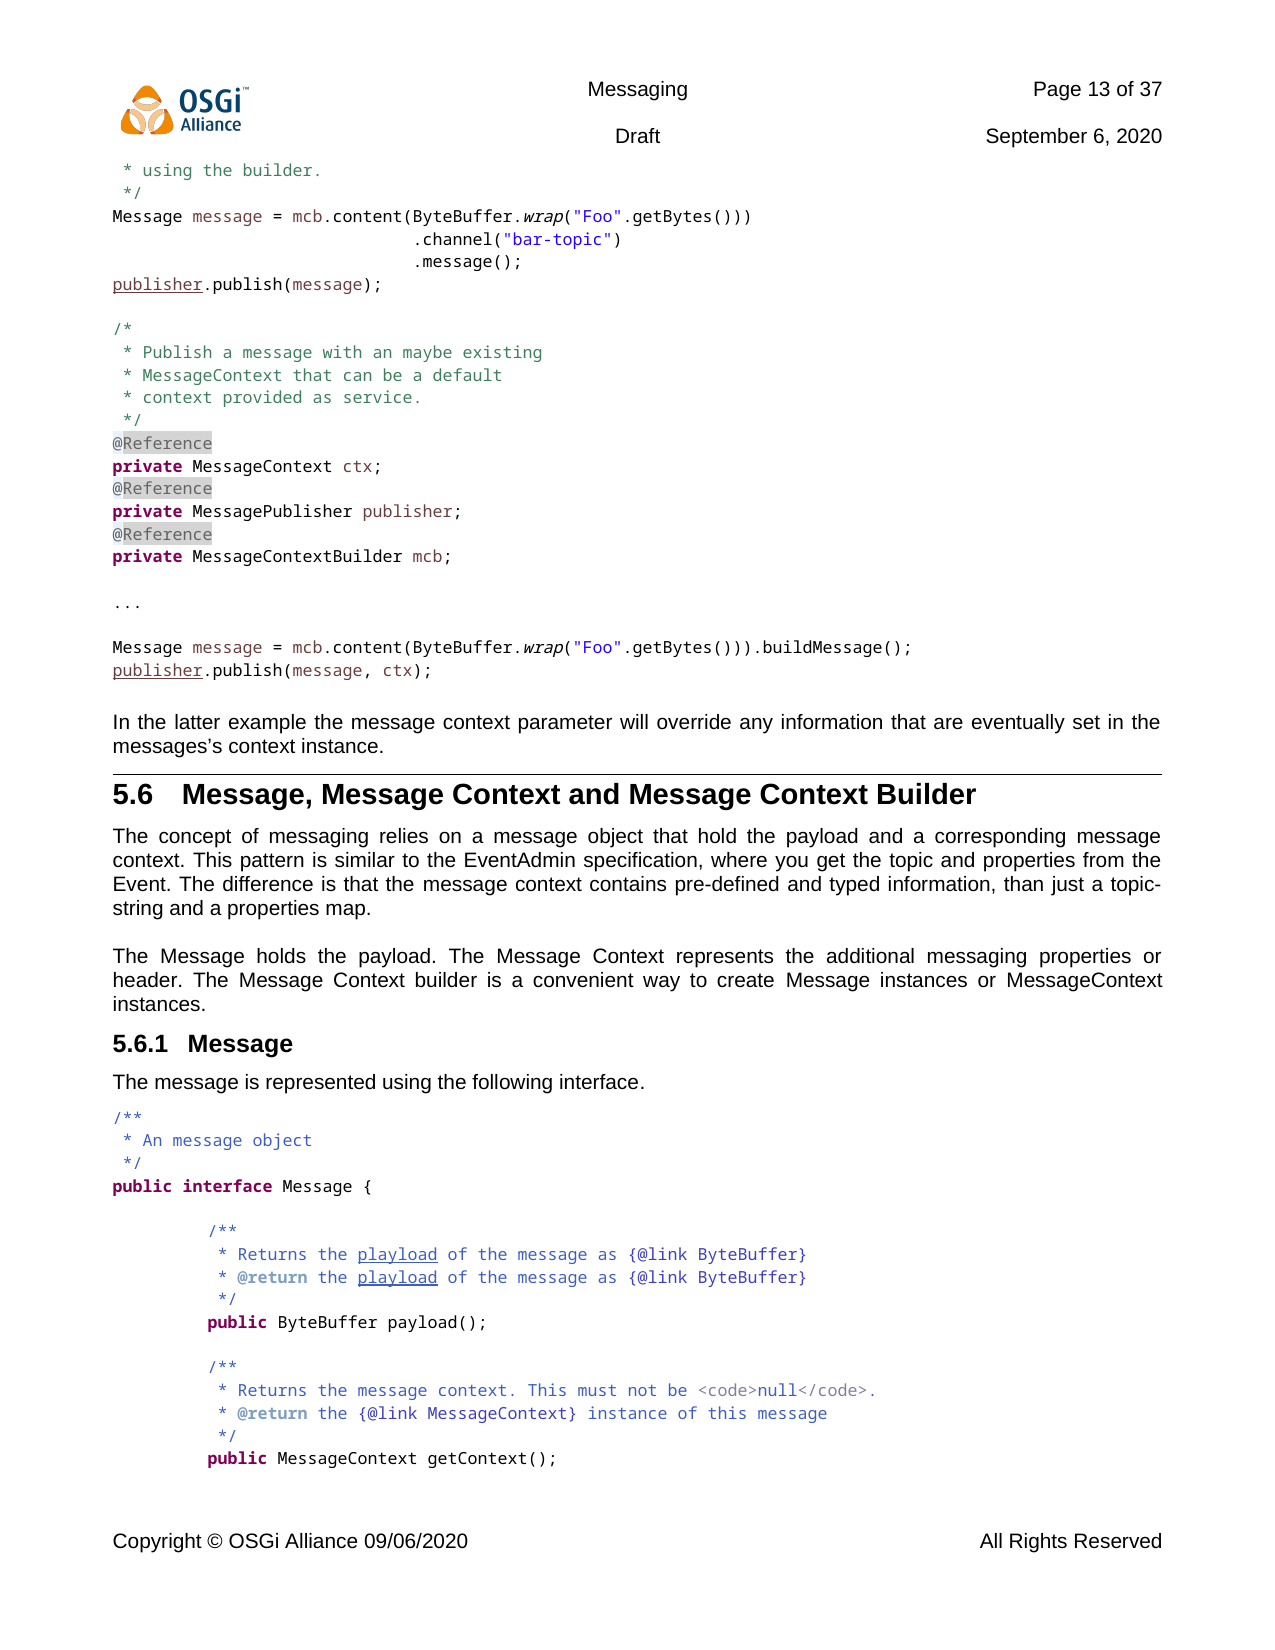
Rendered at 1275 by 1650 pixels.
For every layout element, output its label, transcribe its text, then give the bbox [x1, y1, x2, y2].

text * An message object [112, 1129, 1162, 1152]
text /** [112, 1220, 1162, 1243]
text /** [112, 1356, 1162, 1379]
text */ [112, 409, 1162, 431]
text */ [112, 1152, 1162, 1174]
text /* [112, 318, 1162, 341]
text * @return the {@link MessageContext} instance of this message [112, 1402, 1162, 1424]
text @Reference [112, 431, 1162, 454]
text The Message holds the payload. The Message Context represents the additional messaging properties or header. The Message Context builder is a convenient way to create Message instances or MessageContext instances. [112, 944, 1162, 1016]
subtitle Message [112, 1029, 1162, 1057]
text private MessageContextBuilder mcb; [112, 545, 1162, 568]
text private MessageContext ctx; [112, 454, 1162, 477]
text The message is represented using the following interface. [112, 1070, 1162, 1094]
text /** [112, 1106, 1162, 1129]
text @Reference [112, 522, 1162, 545]
text * Returns the playload of the message as {@link ByteBuffer} [112, 1243, 1162, 1265]
text @Reference [112, 477, 1162, 499]
text * Publish a message with an maybe existing [112, 341, 1162, 363]
text */ [112, 182, 1162, 204]
text Message message = mcb.content(ByteBuffer.wrap("Foo".getBytes())).buildMessage(); [112, 636, 1162, 658]
text public ByteBuffer payload(); [112, 1311, 1162, 1333]
text public MessageContext getContext(); [112, 1447, 1162, 1470]
text public interface Message { [112, 1174, 1162, 1197]
subtitle Message, Message Context and Message Context Builder [112, 775, 1162, 811]
text publisher.publish(message, ctx); [112, 658, 1162, 681]
text * using the builder. [112, 159, 1162, 182]
text * context provided as service. [112, 386, 1162, 409]
text Message message = mcb.content(ByteBuffer.wrap("Foo".getBytes())) [112, 204, 1162, 227]
text * @return the playload of the message as {@link ByteBuffer} [112, 1265, 1162, 1288]
text private MessagePublisher publisher; [112, 499, 1162, 522]
text * Returns the message context. This must not be <code>null</code>. [112, 1379, 1162, 1402]
text In the latter example the message context parameter will override any information that are eventually set in the messages’s context instance. [112, 710, 1162, 758]
text .message(); [112, 250, 1162, 272]
text */ [112, 1288, 1162, 1311]
text publisher.publish(message); [112, 272, 1162, 295]
text */ [112, 1424, 1162, 1447]
picture [113, 78, 257, 142]
text The concept of messaging relies on a message object that hold the payload and a corresponding message context. This pattern is similar to the EventAdmin specification, where you get the topic and properties from the Event. The difference is that the message context contains pre-defined and typed information, than just a topic-string and a properties map. [112, 823, 1162, 919]
text .channel("bar-topic") [112, 227, 1162, 250]
text ... [112, 590, 1162, 613]
text * MessageContext that can be a default [112, 363, 1162, 386]
